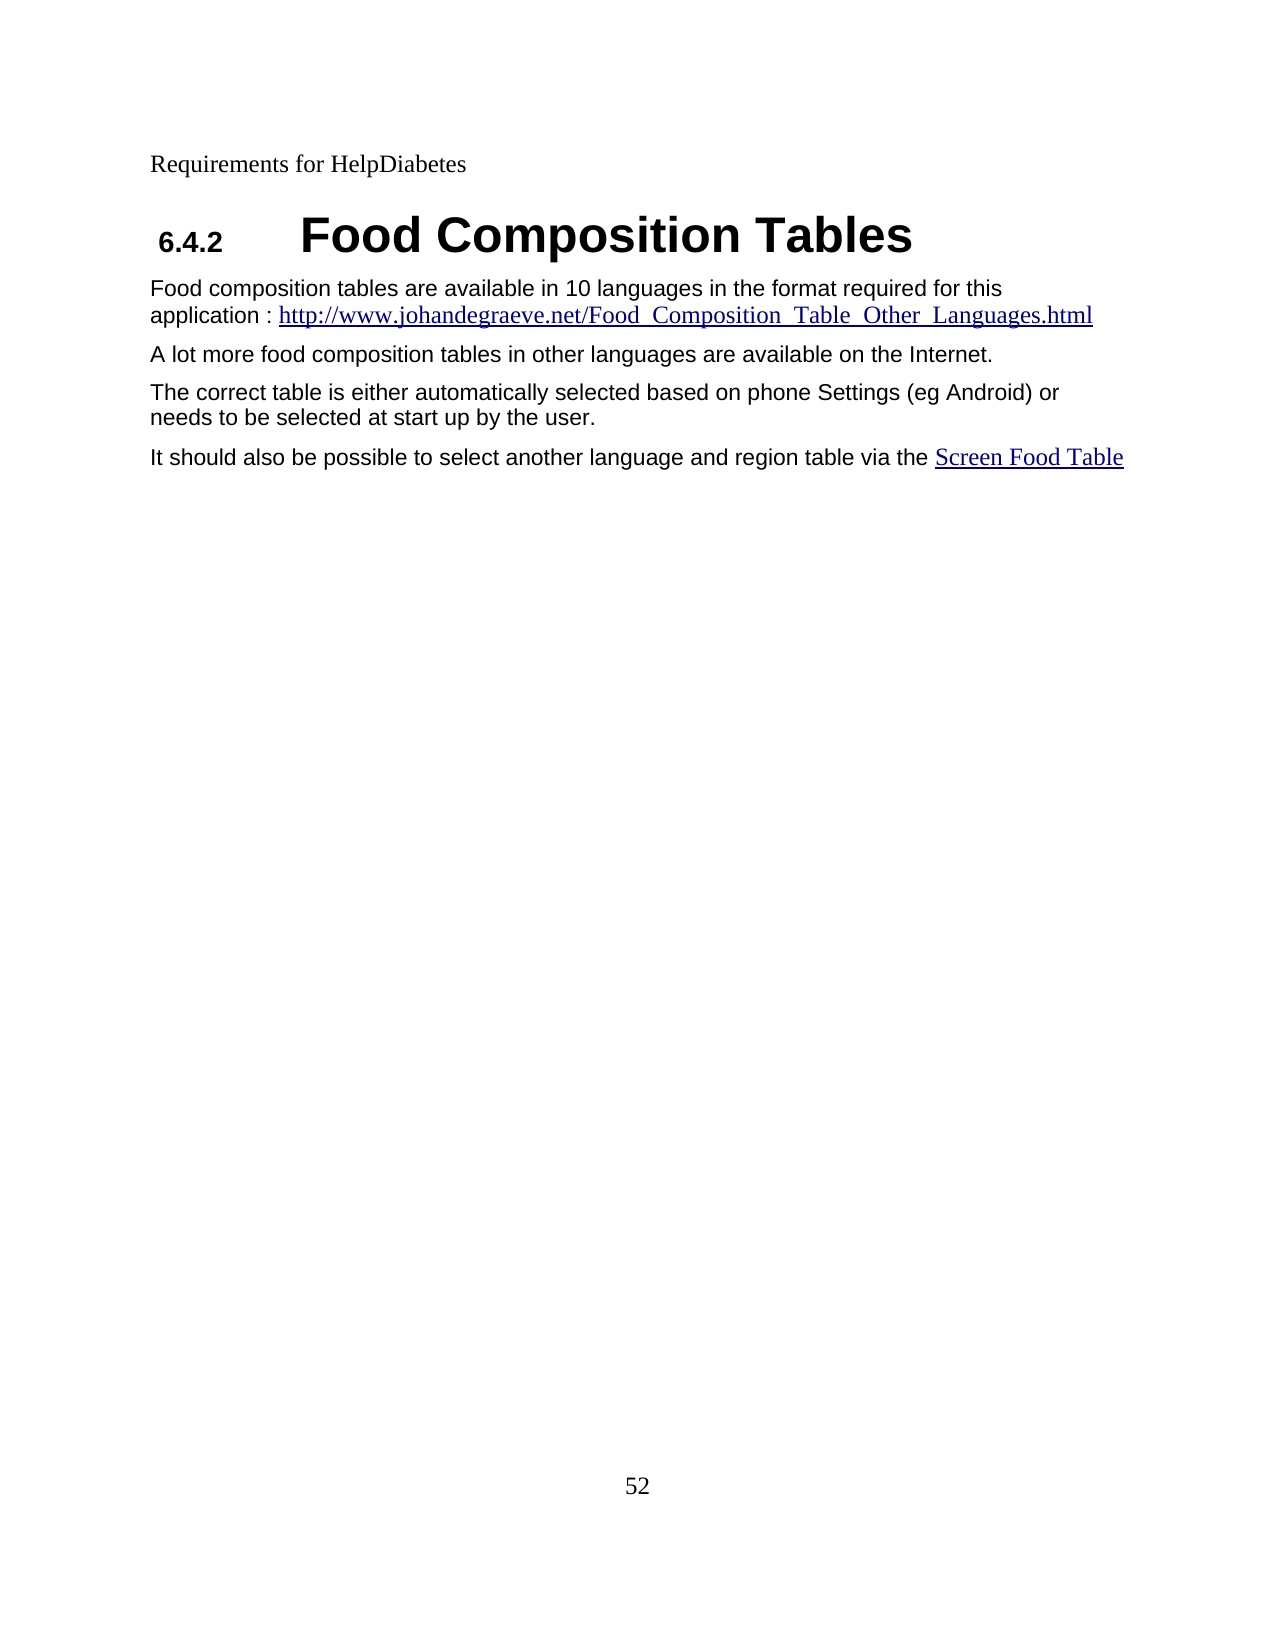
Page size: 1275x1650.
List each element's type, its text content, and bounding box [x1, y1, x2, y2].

text A lot more food composition tables in other languages are available on the Internet. [150, 341, 1125, 367]
text The correct table is either automatically selected based on phone Settings (eg Android) or needs to be selected at start up by the user. [150, 379, 1125, 431]
subtitle Food Composition Tables [150, 207, 1125, 263]
text It should also be possible to select another language and region table via the Screen Food Table [150, 443, 1125, 471]
text Food composition tables are available in 10 languages in the format required for this application : http://www.johandegraeve.net/Food_Composition_Table_Other_Languages.html [150, 276, 1125, 329]
